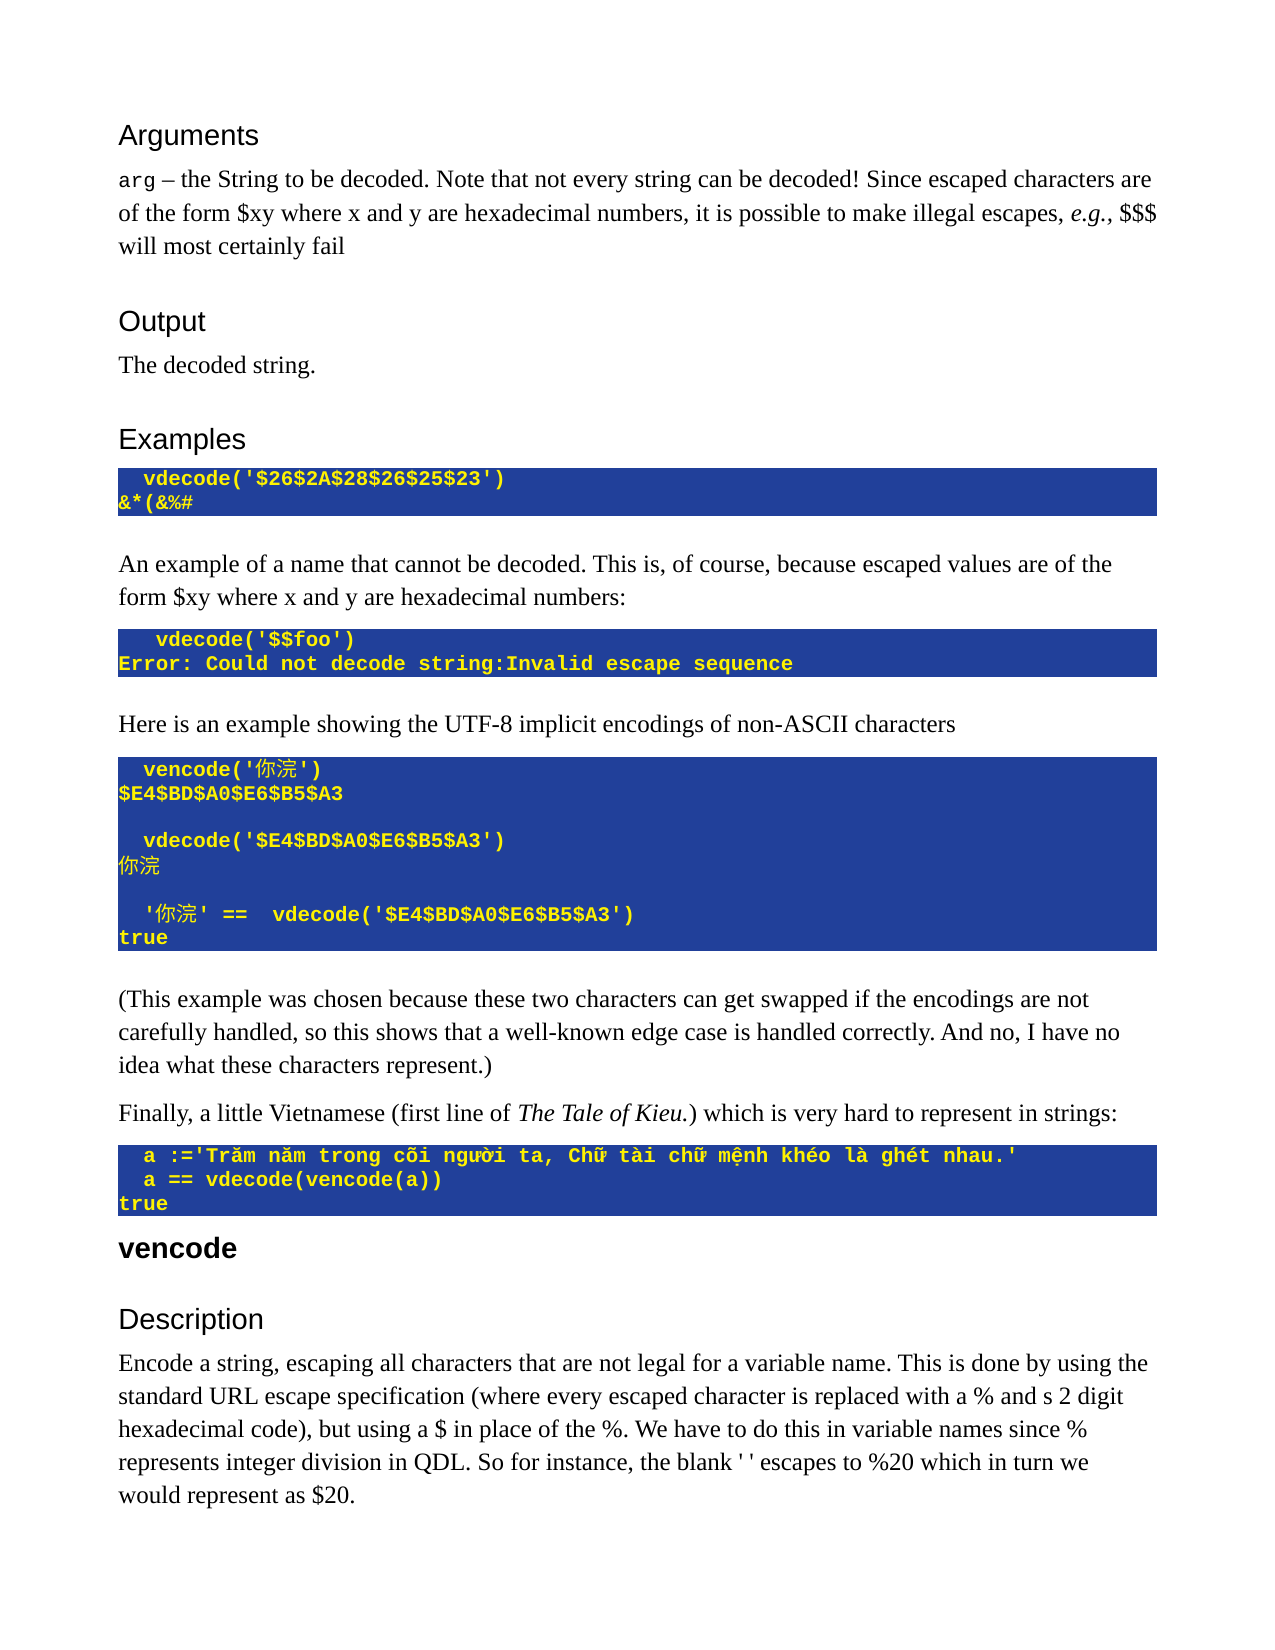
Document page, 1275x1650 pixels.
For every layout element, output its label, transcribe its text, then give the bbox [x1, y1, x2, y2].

text true [118, 1192, 1157, 1216]
text vdecode('$26$2A$28$26$25$23') [118, 468, 1157, 492]
subtitle Arguments [118, 118, 1157, 152]
subtitle vencode [118, 1231, 1157, 1264]
text vdecode('$$foo') [118, 629, 1157, 653]
text $E4$BD$A0$E6$B5$A3 [118, 783, 1157, 806]
text Encode a string, escaping all characters that are not legal for a variable name. This is done by using the standard URL escape specification (where every escaped character is replaced with a % and s 2 digit hexadecimal code), but using a $ in place of the %. We have to do this in variable names since % represents integer division in QDL. So for instance, the blank ' ' escapes to %20 which in turn we would represent as $20. [118, 1348, 1157, 1509]
text a == vdecode(vencode(a)) [118, 1169, 1157, 1192]
subtitle Description [118, 1302, 1157, 1336]
text 你浣 [118, 854, 1157, 878]
text '你浣' == vdecode('$E4$BD$A0$E6$B5$A3') [118, 902, 1157, 927]
subtitle Output [118, 304, 1157, 337]
text true [118, 927, 1157, 951]
text The decoded string. [118, 350, 1157, 378]
text Finally, a little Vietnamese (first line of The Tale of Kieu.) which is very hard to represent in strings: [118, 1098, 1157, 1126]
text vencode('你浣') [118, 757, 1157, 783]
text Here is an example showing the UTF-8 implicit encodings of non-ASCII characters [118, 677, 1157, 738]
text An example of a name that cannot be decoded. This is, of course, because escaped values are of the form $xy where x and y are hexadecimal numbers: [118, 516, 1157, 610]
text arg – the String to be decoded. Note that not every string can be decoded! Since escaped characters are of the form $xy where x and y are hexadecimal numbers, it is possible to make illegal escapes, e.g., $$$ will most certainly fail [118, 164, 1157, 260]
subtitle Examples [118, 422, 1157, 456]
text a :='Trăm năm trong cõi người ta, Chữ tài chữ mệnh khéo là ghét nhau.' [118, 1145, 1157, 1169]
text &*(&%# [118, 492, 1157, 516]
text Error: Could not decode string:Invalid escape sequence [118, 653, 1157, 677]
text (This example was chosen because these two characters can get swapped if the encodings are not carefully handled, so this shows that a well-known edge case is handled correctly. And no, I have no idea what these characters represent.) [118, 951, 1157, 1079]
text vdecode('$E4$BD$A0$E6$B5$A3') [118, 830, 1157, 854]
